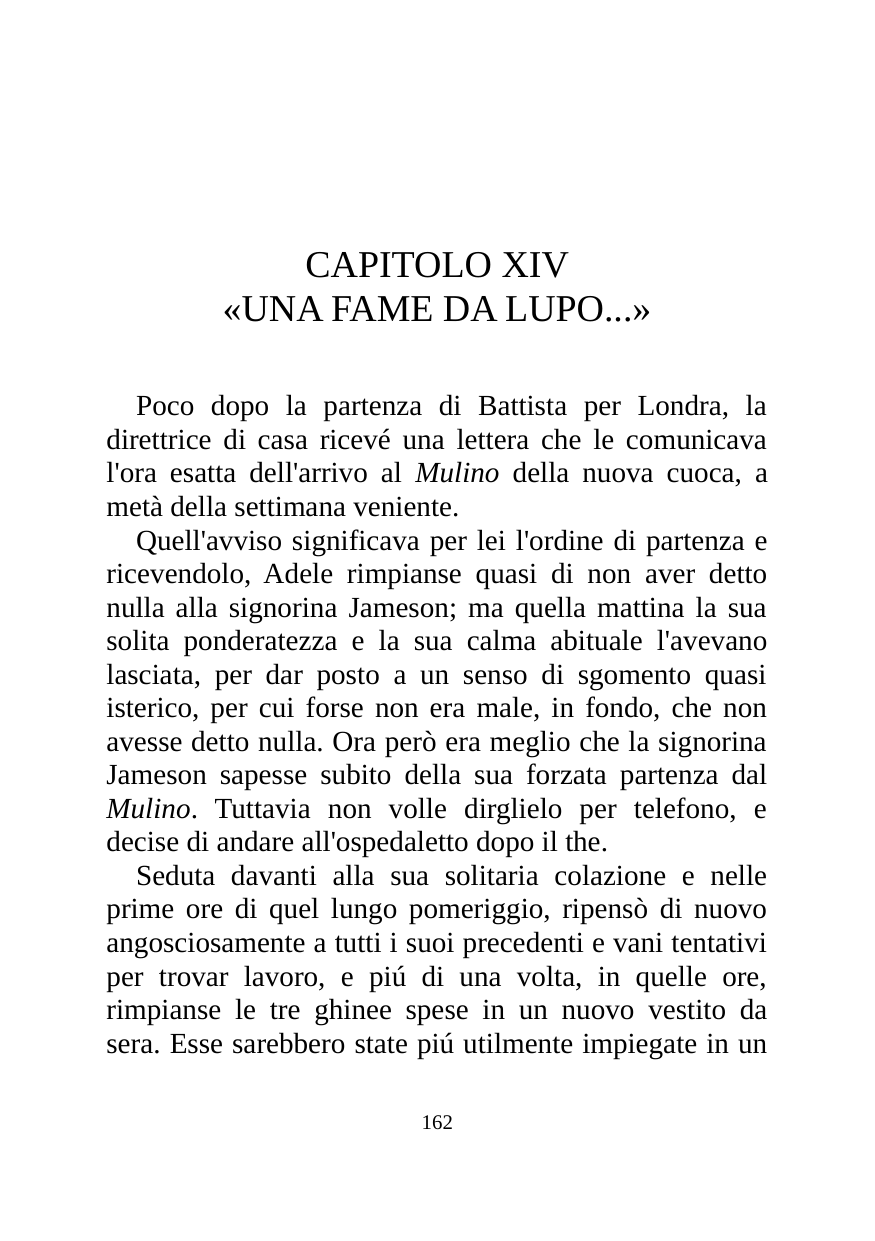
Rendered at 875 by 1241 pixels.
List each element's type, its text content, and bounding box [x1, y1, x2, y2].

text Seduta davanti alla sua solitaria colazione e nelle prime ore di quel lungo pomeriggio, ripensò di nuovo angosciosamente a tutti i suoi precedenti e vani tentativi per trovar lavoro, e piú di una volta, in quelle ore, rimpianse le tre ghinee spese in un nuovo vestito da sera. Esse sarebbero state piú utilmente impiegate in un [106, 858, 768, 1059]
text Quell'avviso significava per lei l'ordine di partenza e ricevendolo, Adele rimpianse quasi di non aver detto nulla alla signorina Jameson; ma quella mattina la sua solita ponderatezza e la sua calma abituale l'avevano lasciata, per dar posto a un senso di sgomento quasi isterico, per cui forse non era male, in fondo, che non avesse detto nulla. Ora però era meglio che la signorina Jameson sapesse subito della sua forzata partenza dal Mulino. Tuttavia non volle dirglielo per telefono, e decise di andare all'ospedaletto dopo il the. [106, 523, 768, 858]
subtitle CAPITOLO XIV «UNA FAME DA LUPO...» [106, 242, 768, 329]
text Poco dopo la partenza di Battista per Londra, la direttrice di casa ricevé una lettera che le comunicava l'ora esatta dell'arrivo al Mulino della nuova cuoca, a metà della settimana veniente. [106, 388, 768, 523]
